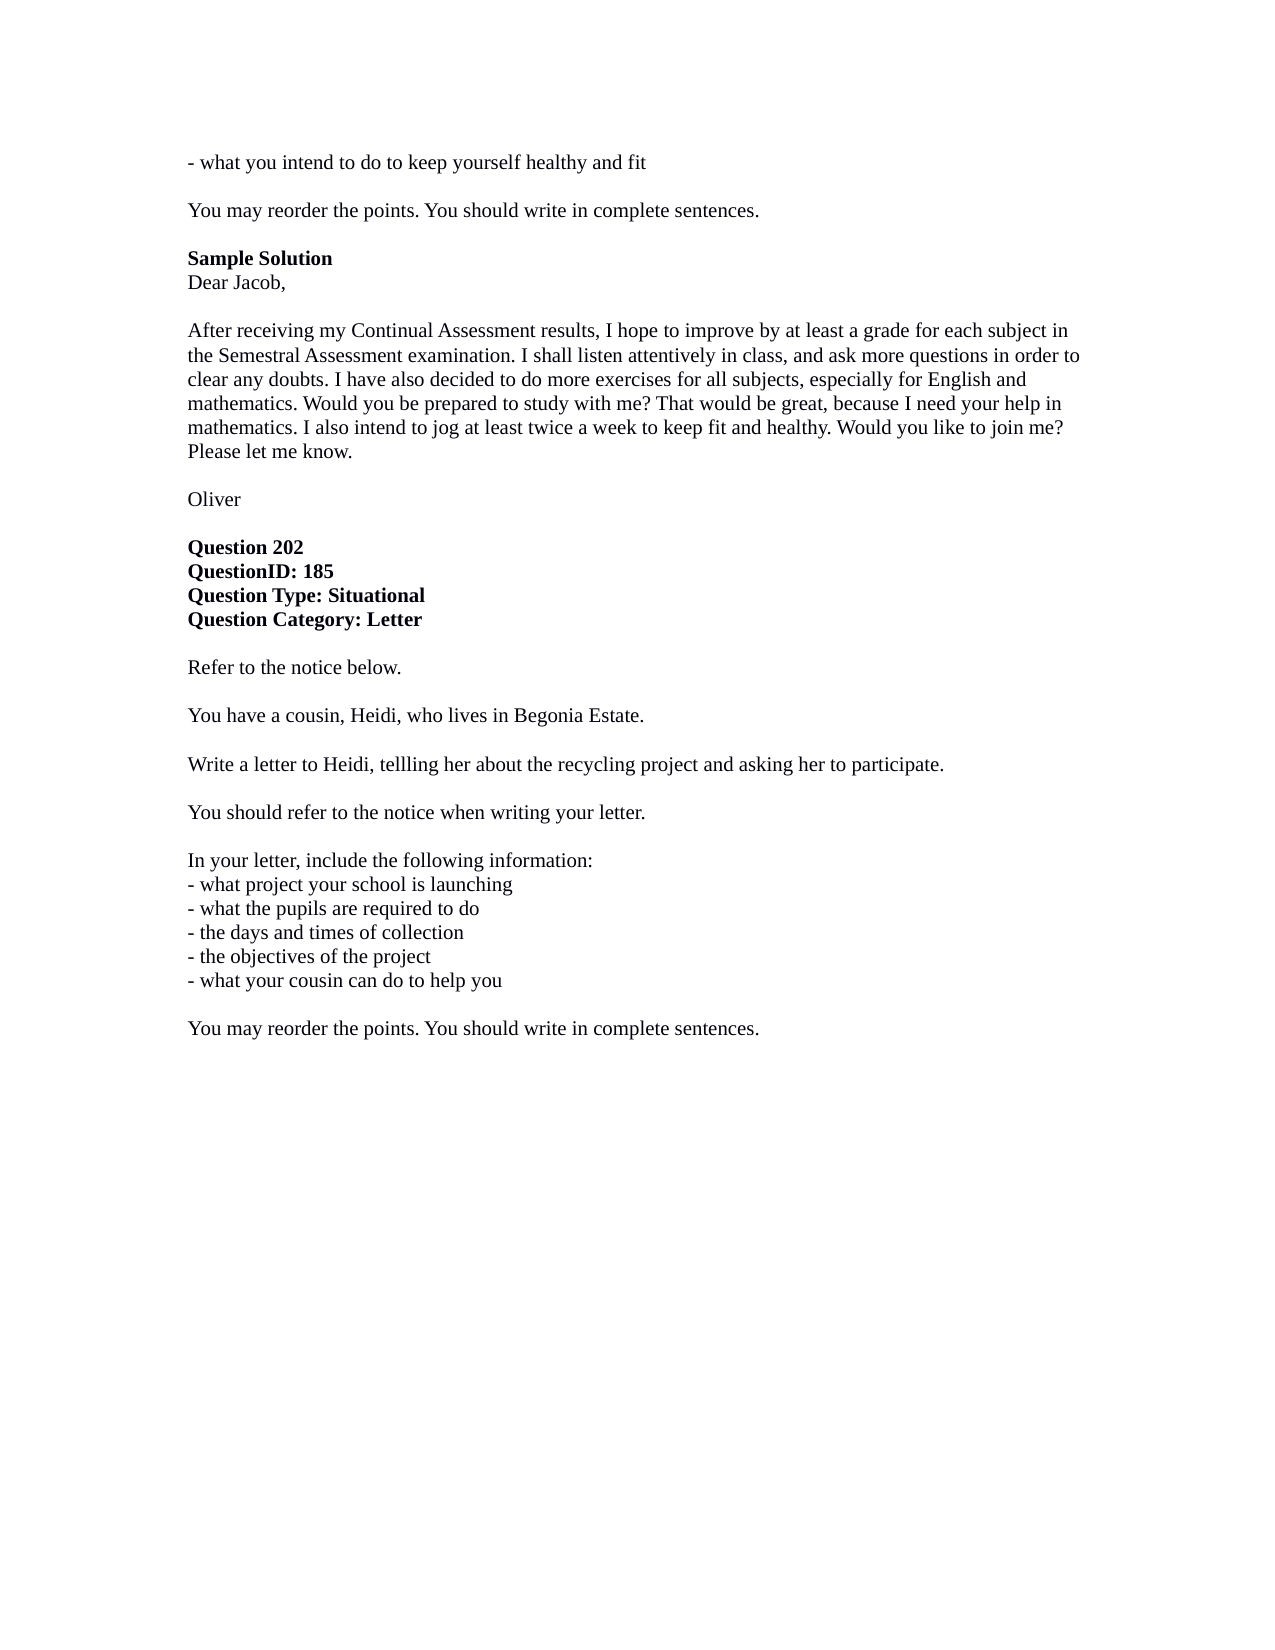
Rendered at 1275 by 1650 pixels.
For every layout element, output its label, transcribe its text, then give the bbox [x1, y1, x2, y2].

text You may reorder the points. You should write in complete sentences. [187, 1016, 1087, 1040]
text Oliver [187, 487, 1087, 511]
text After receiving my Continual Assessment results, I hope to improve by at least a grade for each subject in the Semestral Assessment examination. I shall listen attentively in class, and ask more questions in order to clear any doubts. I have also decided to do more exercises for all subjects, especially for English and mathematics. Would you be prepared to study with me? That would be great, because I need your help in mathematics. I also intend to jog at least twice a week to keep fit and healthy. Would you like to join me? Please let me know. [187, 318, 1087, 463]
text Question 202 [187, 535, 1087, 559]
text - what your cousin can do to help you [187, 968, 1087, 992]
text Question Category: Letter [187, 607, 1087, 631]
text Refer to the notice below. [187, 655, 1087, 679]
text - what project your school is launching [187, 872, 1087, 896]
text You may reorder the points. You should write in complete sentences. [187, 198, 1087, 222]
text You have a cousin, Heidi, who lives in Begonia Estate. [187, 703, 1087, 727]
text In your letter, include the following information: [187, 848, 1087, 872]
text QuestionID: 185 [187, 559, 1087, 583]
text Question Type: Situational [187, 583, 1087, 607]
text - what you intend to do to keep yourself healthy and fit [187, 150, 1087, 174]
text Write a letter to Heidi, tellling her about the recycling project and asking her to participate. [187, 752, 1087, 776]
text - the days and times of collection [187, 920, 1087, 944]
text - the objectives of the project [187, 944, 1087, 968]
text - what the pupils are required to do [187, 896, 1087, 920]
text Dear Jacob, [187, 270, 1087, 294]
text You should refer to the notice when writing your letter. [187, 800, 1087, 824]
text Sample Solution [187, 246, 1087, 270]
